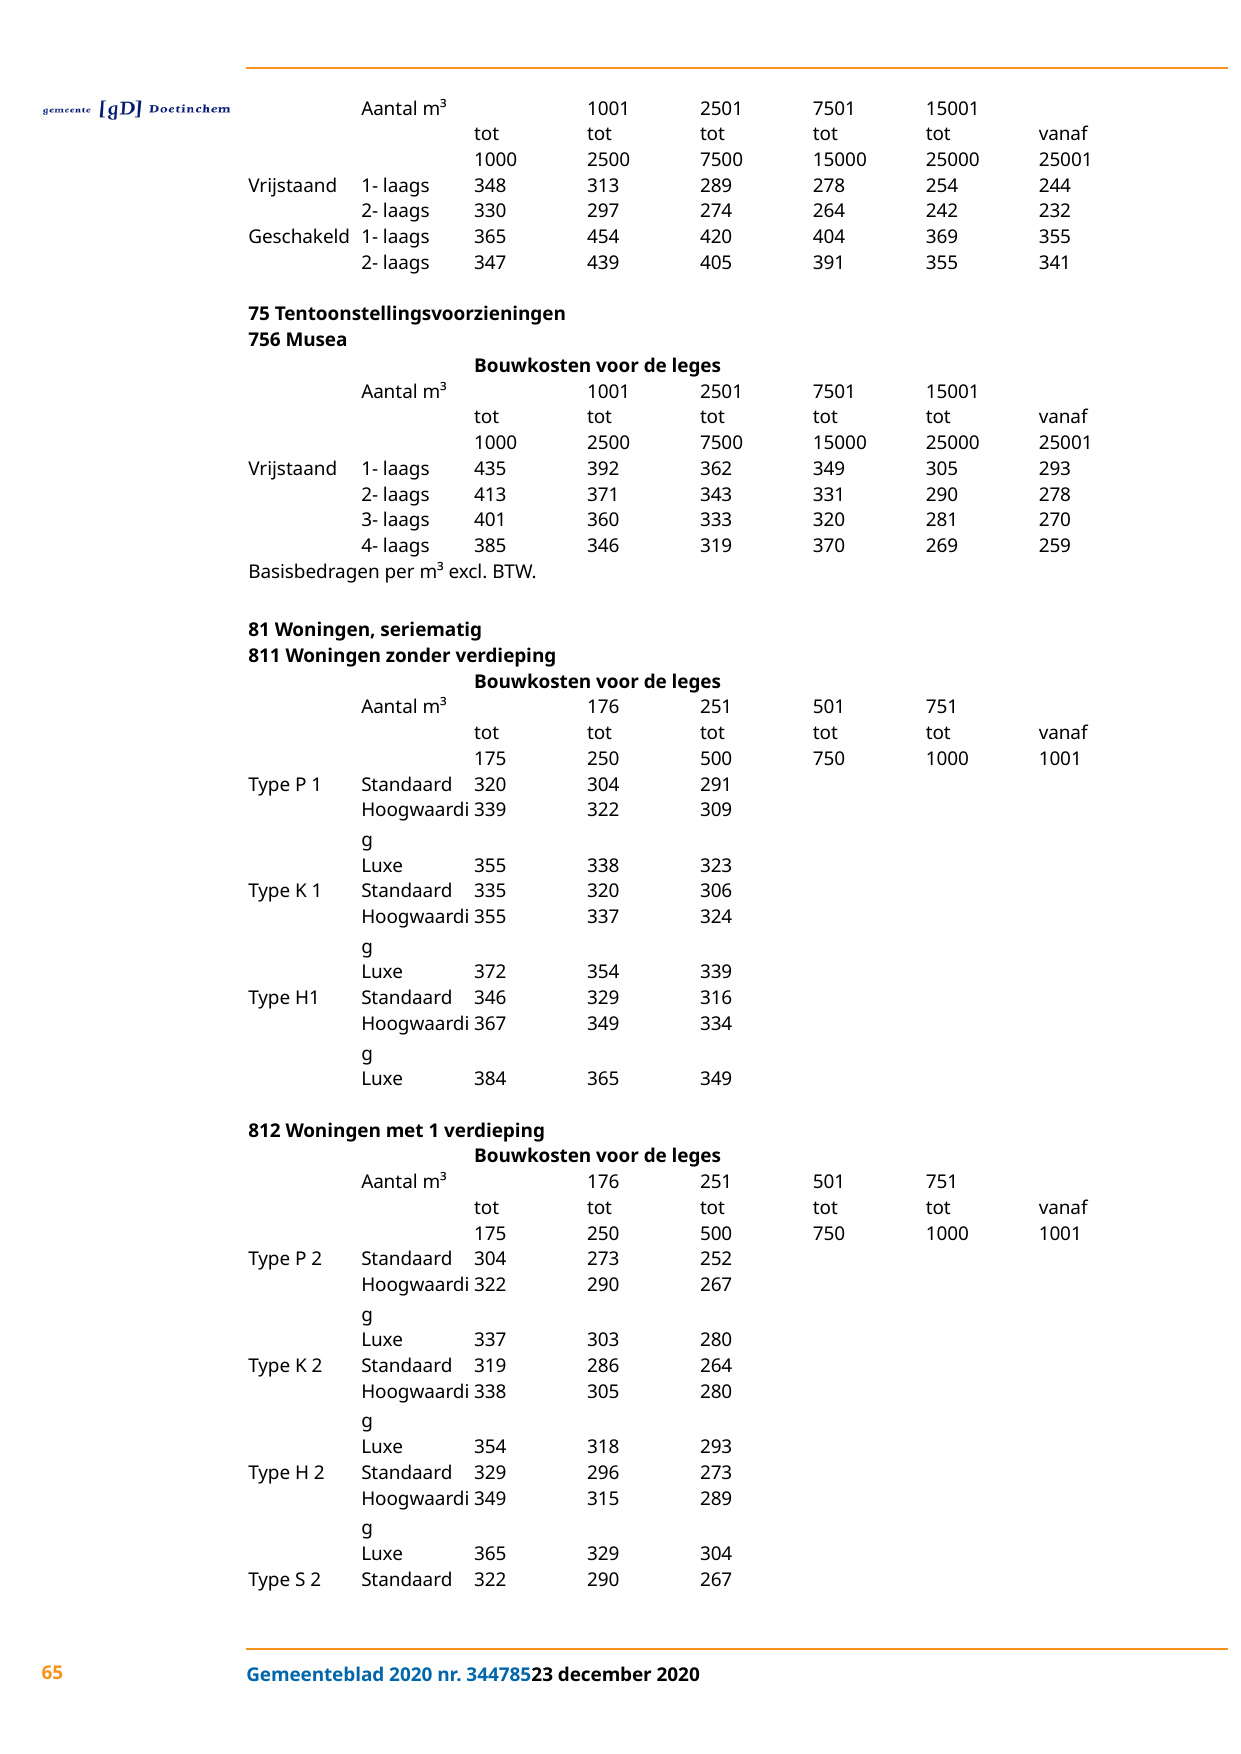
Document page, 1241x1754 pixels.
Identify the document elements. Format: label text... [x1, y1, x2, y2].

table_cell [926, 1459, 1038, 1485]
table_cell [248, 404, 361, 429]
table_cell 7501 [813, 95, 926, 121]
table_cell 343 [700, 481, 813, 506]
table_cell 25000 [926, 429, 1038, 455]
table_cell 1- laags [361, 224, 474, 249]
table_cell tot [700, 404, 813, 429]
table_cell [926, 959, 1038, 984]
table_cell [248, 1540, 361, 1566]
table_cell 15000 [813, 429, 926, 455]
table_cell 2- laags [361, 481, 474, 506]
table_cell tot [926, 121, 1038, 146]
table_cell 385 [474, 532, 587, 558]
table_cell 242 [926, 198, 1038, 223]
table_cell 2500 [587, 146, 700, 172]
table_cell Type K 1 [248, 878, 361, 903]
table_cell 329 [587, 1540, 700, 1566]
table_cell [361, 429, 474, 455]
table_cell 360 [587, 506, 700, 532]
table_cell 369 [926, 224, 1038, 249]
table_cell 371 [587, 481, 700, 506]
table_cell [813, 1246, 926, 1271]
table_cell [248, 1194, 361, 1220]
table_cell 289 [700, 172, 813, 198]
table_cell [813, 959, 926, 984]
table_cell tot [700, 1194, 813, 1220]
table_cell Vrijstaand [248, 455, 361, 481]
table_cell 2500 [587, 429, 700, 455]
table_cell 318 [587, 1434, 700, 1459]
table_cell tot [926, 720, 1038, 745]
table_cell 15001 [926, 378, 1038, 403]
table_cell Luxe [361, 1327, 474, 1352]
table_cell [248, 1066, 361, 1091]
table_cell [474, 1091, 587, 1117]
table_cell 346 [587, 532, 700, 558]
table_cell [926, 771, 1038, 797]
table_cell [813, 1091, 926, 1117]
table_cell 267 [700, 1271, 813, 1327]
table_cell 323 [700, 852, 813, 878]
table_cell 3- laags [361, 506, 474, 532]
table_cell 175 [474, 745, 587, 771]
table_cell [926, 1271, 1038, 1327]
table_cell 2- laags [361, 249, 474, 275]
table_cell [813, 797, 926, 852]
table_cell [813, 1066, 926, 1091]
table_cell Geschakeld [248, 224, 361, 249]
table_cell [1039, 1091, 1152, 1117]
table_cell Basisbedragen per m³ excl. BTW. [248, 558, 1152, 584]
table_cell 333 [700, 506, 813, 532]
table_cell 329 [474, 1459, 587, 1485]
table_cell tot [587, 121, 700, 146]
table_cell 338 [587, 852, 700, 878]
table_cell 337 [474, 1327, 587, 1352]
table_cell [813, 1327, 926, 1352]
table_cell 320 [474, 771, 587, 797]
table_cell 274 [700, 198, 813, 223]
table_cell [813, 1271, 926, 1327]
table_cell Bouwkosten voor de leges [474, 352, 1152, 378]
table_cell 750 [813, 745, 926, 771]
table_cell [474, 1169, 587, 1194]
table_cell [248, 249, 361, 275]
table_cell Aantal m³ [361, 95, 474, 121]
table_cell [248, 1378, 361, 1433]
table_cell 751 [926, 694, 1038, 719]
table_cell [926, 985, 1038, 1010]
table_cell 322 [587, 797, 700, 852]
table_cell 500 [700, 745, 813, 771]
table_cell [1039, 378, 1152, 403]
table_cell 286 [587, 1353, 700, 1378]
table_cell [1039, 1066, 1152, 1091]
table_cell 354 [474, 1434, 587, 1459]
table_cell tot [926, 1194, 1038, 1220]
table_cell 320 [587, 878, 700, 903]
table_cell [926, 1566, 1038, 1592]
table_cell [248, 904, 361, 959]
table_cell [813, 1010, 926, 1066]
table_cell [1039, 95, 1152, 121]
table_cell tot [587, 720, 700, 745]
table_cell Aantal m³ [361, 694, 474, 719]
table_cell 324 [700, 904, 813, 959]
picture [41, 47, 231, 172]
table_cell 7501 [813, 378, 926, 403]
table_cell tot [700, 121, 813, 146]
table_cell 297 [587, 198, 700, 223]
table_cell [1039, 852, 1152, 878]
table_cell [361, 1220, 474, 1246]
table_cell [926, 904, 1038, 959]
table_cell [361, 1143, 474, 1168]
table_cell 278 [1039, 481, 1152, 506]
table_cell Type P 2 [248, 1246, 361, 1271]
table_cell 1000 [926, 745, 1038, 771]
table_cell [926, 1066, 1038, 1091]
table_cell 273 [587, 1246, 700, 1271]
table_cell 331 [813, 481, 926, 506]
table_cell 335 [474, 878, 587, 903]
table_cell [1039, 1378, 1152, 1433]
table_cell [926, 1091, 1038, 1117]
table_cell [1039, 1271, 1152, 1327]
table_cell 334 [700, 1010, 813, 1066]
table_cell [474, 378, 587, 403]
table_cell [813, 1378, 926, 1433]
table_cell Standaard [361, 771, 474, 797]
table_cell Hoogwaardig [361, 797, 474, 852]
table_cell 454 [587, 224, 700, 249]
table_cell 501 [813, 694, 926, 719]
table_cell [926, 1434, 1038, 1459]
table_cell Standaard [361, 1566, 474, 1592]
table_cell 346 [474, 985, 587, 1010]
table_header 81 Woningen, seriematig [248, 617, 1152, 642]
table_cell 319 [700, 532, 813, 558]
table_cell 251 [700, 694, 813, 719]
table_cell 315 [587, 1485, 700, 1540]
table_cell [926, 1010, 1038, 1066]
table_cell [1039, 1010, 1152, 1066]
table_cell Type H 2 [248, 1459, 361, 1485]
table_cell 330 [474, 198, 587, 223]
table_cell [1039, 878, 1152, 903]
table_cell [1039, 1434, 1152, 1459]
table_cell 420 [700, 224, 813, 249]
table_cell [248, 506, 361, 532]
table_cell 293 [700, 1434, 813, 1459]
table_cell [248, 668, 361, 694]
table_cell 15000 [813, 146, 926, 172]
table_cell [813, 904, 926, 959]
table_cell [248, 694, 361, 719]
table_cell [926, 1540, 1038, 1566]
table_cell [1039, 1485, 1152, 1540]
table_cell [361, 1091, 474, 1117]
table_cell Hoogwaardig [361, 904, 474, 959]
table_cell tot [474, 121, 587, 146]
table_cell 281 [926, 506, 1038, 532]
table_cell 370 [813, 532, 926, 558]
table_cell tot [926, 404, 1038, 429]
table_cell [248, 1220, 361, 1246]
table_cell 289 [700, 1485, 813, 1540]
table_cell [248, 275, 1152, 301]
table_cell [813, 985, 926, 1010]
table_cell 232 [1039, 198, 1152, 223]
table_cell 329 [587, 985, 700, 1010]
table_cell 372 [474, 959, 587, 984]
table_cell [248, 1091, 361, 1117]
table_cell Type K 2 [248, 1353, 361, 1378]
table_cell 4- laags [361, 532, 474, 558]
table_cell 176 [587, 694, 700, 719]
table_cell 341 [1039, 249, 1152, 275]
table_cell 269 [926, 532, 1038, 558]
table_cell 365 [474, 1540, 587, 1566]
table_cell [813, 878, 926, 903]
table_cell 290 [587, 1271, 700, 1327]
table_cell 349 [813, 455, 926, 481]
table_cell [474, 694, 587, 719]
table_cell [248, 720, 361, 745]
table_cell Type H1 [248, 985, 361, 1010]
table_cell 355 [474, 852, 587, 878]
table_cell 349 [587, 1010, 700, 1066]
table_cell 756 Musea [248, 326, 1152, 352]
table_cell [926, 1246, 1038, 1271]
table_cell 304 [474, 1246, 587, 1271]
table_cell Aantal m³ [361, 1169, 474, 1194]
table_cell vanaf [1039, 1194, 1152, 1220]
table_cell [1039, 904, 1152, 959]
table_cell 812 Woningen met 1 verdieping [248, 1117, 1152, 1143]
table_cell [813, 1459, 926, 1485]
table_cell Luxe [361, 1434, 474, 1459]
table_cell [926, 797, 1038, 852]
table_cell [1039, 985, 1152, 1010]
table_cell [926, 878, 1038, 903]
table_cell [1039, 1353, 1152, 1378]
table_cell [361, 146, 474, 172]
table_cell 392 [587, 455, 700, 481]
table_cell 250 [587, 1220, 700, 1246]
table_cell [248, 378, 361, 403]
table_cell [813, 1540, 926, 1566]
table_cell 384 [474, 1066, 587, 1091]
table_cell [1039, 1459, 1152, 1485]
table_cell [248, 429, 361, 455]
table_cell 303 [587, 1327, 700, 1352]
table_cell 273 [700, 1459, 813, 1485]
table_cell 320 [813, 506, 926, 532]
table_cell 291 [700, 771, 813, 797]
table_cell 280 [700, 1327, 813, 1352]
table_cell [813, 771, 926, 797]
table_cell 339 [700, 959, 813, 984]
table_cell 1001 [587, 95, 700, 121]
table_cell 1000 [474, 429, 587, 455]
table_cell vanaf [1039, 121, 1152, 146]
table_cell 1- laags [361, 172, 474, 198]
table_cell 304 [587, 771, 700, 797]
table_cell 355 [474, 904, 587, 959]
table_cell Hoogwaardig [361, 1485, 474, 1540]
table_cell 751 [926, 1169, 1038, 1194]
table_cell 354 [587, 959, 700, 984]
table_cell Hoogwaardig [361, 1271, 474, 1327]
table_cell [248, 146, 361, 172]
table_cell 2501 [700, 95, 813, 121]
table_cell 7500 [700, 146, 813, 172]
table_cell 500 [700, 1220, 813, 1246]
table_cell 313 [587, 172, 700, 198]
table_cell Aantal m³ [361, 378, 474, 403]
table_cell [361, 668, 474, 694]
table_cell 1000 [474, 146, 587, 172]
table_cell 304 [700, 1540, 813, 1566]
table_cell [1039, 1169, 1152, 1194]
table_cell 501 [813, 1169, 926, 1194]
table_cell 1- laags [361, 455, 474, 481]
table_cell 348 [474, 172, 587, 198]
table_cell Type S 2 [248, 1566, 361, 1592]
table_cell 264 [700, 1353, 813, 1378]
table_cell tot [700, 720, 813, 745]
table_cell 750 [813, 1220, 926, 1246]
table_cell [248, 532, 361, 558]
table_cell tot [813, 1194, 926, 1220]
table_cell Standaard [361, 878, 474, 903]
table_cell Hoogwaardig [361, 1010, 474, 1066]
table_cell Luxe [361, 1066, 474, 1091]
table_cell [248, 352, 361, 378]
table_cell [248, 852, 361, 878]
table_cell 322 [474, 1566, 587, 1592]
table_cell [1039, 1246, 1152, 1271]
table_cell [248, 797, 361, 852]
table_cell [813, 1353, 926, 1378]
table_cell [361, 745, 474, 771]
table_cell [248, 745, 361, 771]
table_cell tot [813, 720, 926, 745]
table_cell 2- laags [361, 198, 474, 223]
table_cell 319 [474, 1353, 587, 1378]
table_cell [248, 198, 361, 223]
table_cell 305 [926, 455, 1038, 481]
table_cell 244 [1039, 172, 1152, 198]
table_cell 349 [474, 1485, 587, 1540]
table_cell [361, 121, 474, 146]
table_cell 401 [474, 506, 587, 532]
table_cell [700, 1091, 813, 1117]
table_cell [926, 1327, 1038, 1352]
table_cell 337 [587, 904, 700, 959]
table_cell [1039, 771, 1152, 797]
table_cell 339 [474, 797, 587, 852]
table_cell 439 [587, 249, 700, 275]
table_cell 293 [1039, 455, 1152, 481]
table_cell 1001 [1039, 1220, 1152, 1246]
table_cell 15001 [926, 95, 1038, 121]
table_cell 413 [474, 481, 587, 506]
table_cell [1039, 1566, 1152, 1592]
table_cell [474, 95, 587, 121]
table_cell 2501 [700, 378, 813, 403]
table_cell Vrijstaand [248, 172, 361, 198]
table_cell 435 [474, 455, 587, 481]
table_cell 25001 [1039, 429, 1152, 455]
table_cell [361, 404, 474, 429]
table_cell [1039, 959, 1152, 984]
table_cell Bouwkosten voor de leges [474, 668, 1152, 694]
table_cell tot [813, 121, 926, 146]
table_cell 365 [474, 224, 587, 249]
table_cell tot [474, 404, 587, 429]
table_cell 1001 [1039, 745, 1152, 771]
table_cell [361, 720, 474, 745]
table_cell 316 [700, 985, 813, 1010]
table_cell 811 Woningen zonder verdieping [248, 642, 1152, 668]
table_cell 7500 [700, 429, 813, 455]
table_cell Standaard [361, 1459, 474, 1485]
table_cell Luxe [361, 959, 474, 984]
table_cell 367 [474, 1010, 587, 1066]
table_cell 267 [700, 1566, 813, 1592]
table_cell Luxe [361, 852, 474, 878]
table_cell 75 Tentoonstellingsvoorzieningen [248, 301, 1152, 326]
table_cell 391 [813, 249, 926, 275]
table_cell tot [813, 404, 926, 429]
table_cell [926, 1378, 1038, 1433]
table_cell 1001 [587, 378, 700, 403]
table_cell [361, 352, 474, 378]
table_cell [248, 1169, 361, 1194]
table_cell tot [587, 1194, 700, 1220]
table_cell tot [587, 404, 700, 429]
table_cell Type P 1 [248, 771, 361, 797]
table_cell Standaard [361, 1353, 474, 1378]
table_cell 278 [813, 172, 926, 198]
table_cell Standaard [361, 985, 474, 1010]
table_cell vanaf [1039, 720, 1152, 745]
table_cell [248, 1143, 361, 1168]
table_cell 362 [700, 455, 813, 481]
table_cell 305 [587, 1378, 700, 1433]
table_cell [926, 1353, 1038, 1378]
table_cell 254 [926, 172, 1038, 198]
table_cell 296 [587, 1459, 700, 1485]
table_cell [813, 1485, 926, 1540]
table_cell vanaf [1039, 404, 1152, 429]
table_cell 306 [700, 878, 813, 903]
table_cell tot [474, 1194, 587, 1220]
table_cell Bouwkosten voor de leges [474, 1143, 1152, 1168]
table_cell [248, 959, 361, 984]
table_cell [587, 1091, 700, 1117]
table_cell [926, 1485, 1038, 1540]
table_cell [248, 1434, 361, 1459]
table_cell [248, 95, 361, 121]
table_cell [248, 1485, 361, 1540]
table_cell [248, 121, 361, 146]
table_cell 349 [700, 1066, 813, 1091]
table_cell 365 [587, 1066, 700, 1091]
table_cell [813, 1566, 926, 1592]
table_cell 259 [1039, 532, 1152, 558]
table_cell [1039, 1327, 1152, 1352]
table_cell 290 [587, 1566, 700, 1592]
table_cell 176 [587, 1169, 700, 1194]
table_cell 355 [926, 249, 1038, 275]
table_cell 264 [813, 198, 926, 223]
table_cell [1039, 694, 1152, 719]
table_cell 1000 [926, 1220, 1038, 1246]
table_cell 252 [700, 1246, 813, 1271]
table_cell [248, 1010, 361, 1066]
table_cell [361, 1194, 474, 1220]
table_cell 355 [1039, 224, 1152, 249]
table_cell 405 [700, 249, 813, 275]
table_cell 404 [813, 224, 926, 249]
table_cell 347 [474, 249, 587, 275]
table_cell 290 [926, 481, 1038, 506]
table_cell [1039, 1540, 1152, 1566]
table_cell 280 [700, 1378, 813, 1433]
table_cell [248, 1327, 361, 1352]
table_cell tot [474, 720, 587, 745]
table_cell [248, 1271, 361, 1327]
table_cell [813, 852, 926, 878]
table_cell Standaard [361, 1246, 474, 1271]
table_cell 270 [1039, 506, 1152, 532]
table_cell 322 [474, 1271, 587, 1327]
table_cell 25000 [926, 146, 1038, 172]
table_cell [926, 852, 1038, 878]
table_cell 338 [474, 1378, 587, 1433]
table_cell Hoogwaardig [361, 1378, 474, 1433]
table_cell [1039, 797, 1152, 852]
table_cell [248, 481, 361, 506]
table_cell 250 [587, 745, 700, 771]
table_cell Luxe [361, 1540, 474, 1566]
table_cell 175 [474, 1220, 587, 1246]
table_cell 251 [700, 1169, 813, 1194]
table_cell 309 [700, 797, 813, 852]
table_cell 25001 [1039, 146, 1152, 172]
table_cell [813, 1434, 926, 1459]
